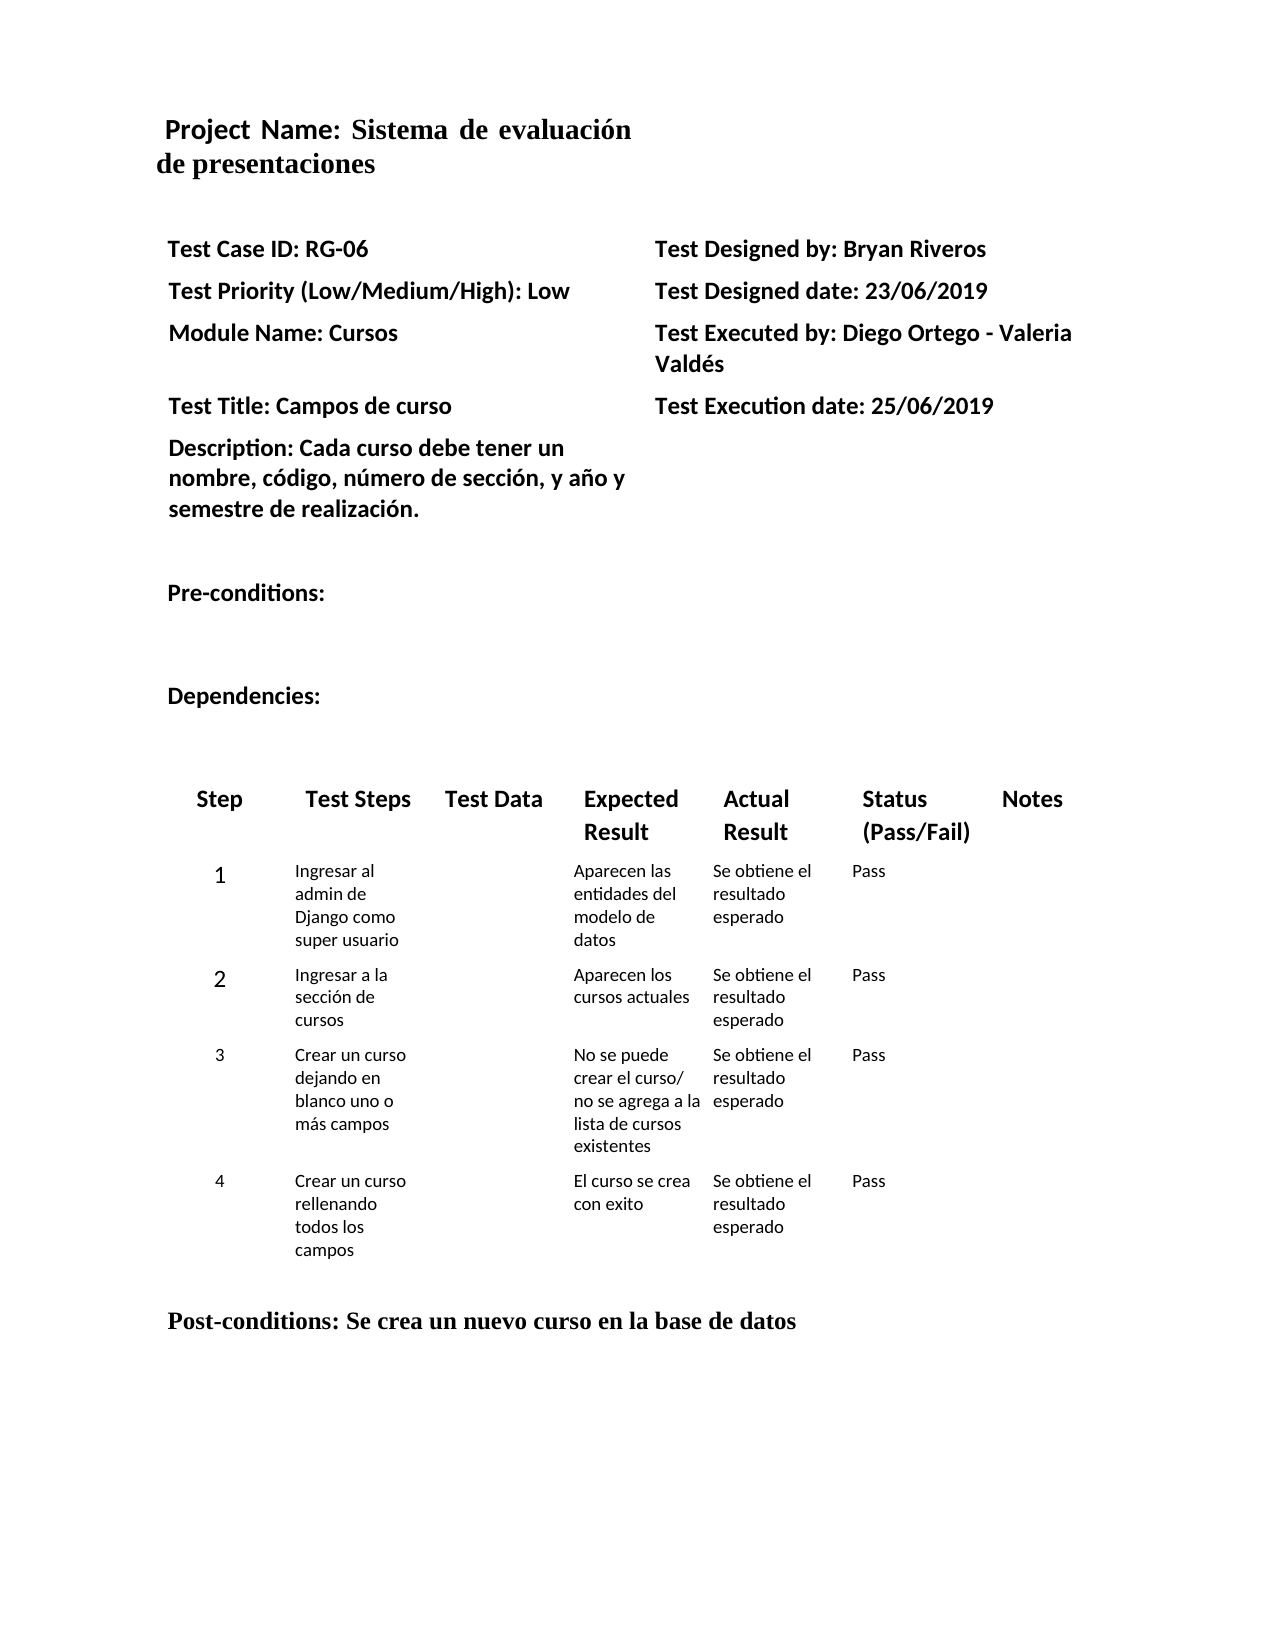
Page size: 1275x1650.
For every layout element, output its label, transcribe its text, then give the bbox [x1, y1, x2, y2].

table_cell Ingresar a la sección de cursos [289, 957, 428, 1037]
table_cell [638, 529, 1125, 571]
table_cell Pass [846, 957, 986, 1037]
table_cell [986, 1037, 1125, 1163]
table_cell No se puede crear el curso/ no se agrega a la lista de cursos existentes [568, 1037, 707, 1163]
table_cell [429, 957, 568, 1037]
table_header Post-conditions: Se crea un nuevo curso en la base de datos [150, 1300, 1125, 1340]
table_cell Crear un curso dejando en blanco uno o más campos [289, 1037, 428, 1163]
table_header Actual Result [707, 777, 846, 854]
table_cell 4 [150, 1163, 289, 1266]
table_cell Test Executed by: Diego Ortego - Valeria Valdés [638, 312, 1125, 384]
table_cell [986, 957, 1125, 1037]
table_cell [429, 1037, 568, 1163]
table_cell Pass [846, 1163, 986, 1266]
table_cell Ingresar al admin de Django como super usuario [289, 854, 428, 957]
table_cell Se obtiene el resultado esperado [707, 1163, 846, 1266]
table_cell Test Title: Campos de curso [150, 384, 637, 426]
table_cell Pass [846, 854, 986, 957]
table_cell Pre-conditions: [150, 571, 637, 674]
table_cell 2 [150, 957, 289, 1037]
table_cell Test Designed date: 23/06/2019 [638, 270, 1125, 312]
table_header Project Name: Sistema de evaluación de presentaciones [150, 105, 637, 186]
table_cell Se obtiene el resultado esperado [707, 957, 846, 1037]
table_cell Se obtiene el resultado esperado [707, 1037, 846, 1163]
table_header Status (Pass/Fail) [846, 777, 986, 854]
table_header Notes [986, 777, 1125, 854]
table_cell Test Case ID: RG-06 [150, 228, 637, 270]
table_cell Dependencies: [150, 674, 637, 747]
table_cell [986, 854, 1125, 957]
table_cell [986, 1163, 1125, 1266]
table_header Expected Result [568, 777, 707, 854]
table_cell [150, 186, 637, 228]
table_cell Aparecen los cursos actuales [568, 957, 707, 1037]
table_header Step [150, 777, 289, 854]
table_cell Description: Cada curso debe tener un nombre, código, número de sección, y año y semestre de realización. [150, 426, 637, 529]
table_cell Aparecen las entidades del modelo de datos [568, 854, 707, 957]
table_cell Pass [846, 1037, 986, 1163]
table_cell Module Name: Cursos [150, 312, 637, 384]
table_cell [150, 529, 637, 571]
table_cell 1 [150, 854, 289, 957]
table_cell 3 [150, 1037, 289, 1163]
table_cell Se obtiene el resultado esperado [707, 854, 846, 957]
table_header Test Steps [289, 777, 428, 854]
table_cell Test Execution date: 25/06/2019 [638, 384, 1125, 426]
table_cell [429, 854, 568, 957]
table_cell El curso se crea con exito [568, 1163, 707, 1266]
table_cell Test Priority (Low/Medium/High): Low [150, 270, 637, 312]
table_cell [429, 1163, 568, 1266]
table_cell Crear un curso rellenando todos los campos [289, 1163, 428, 1266]
table_cell Test Designed by: Bryan Riveros [638, 228, 1125, 270]
table_header Test Data [429, 777, 568, 854]
